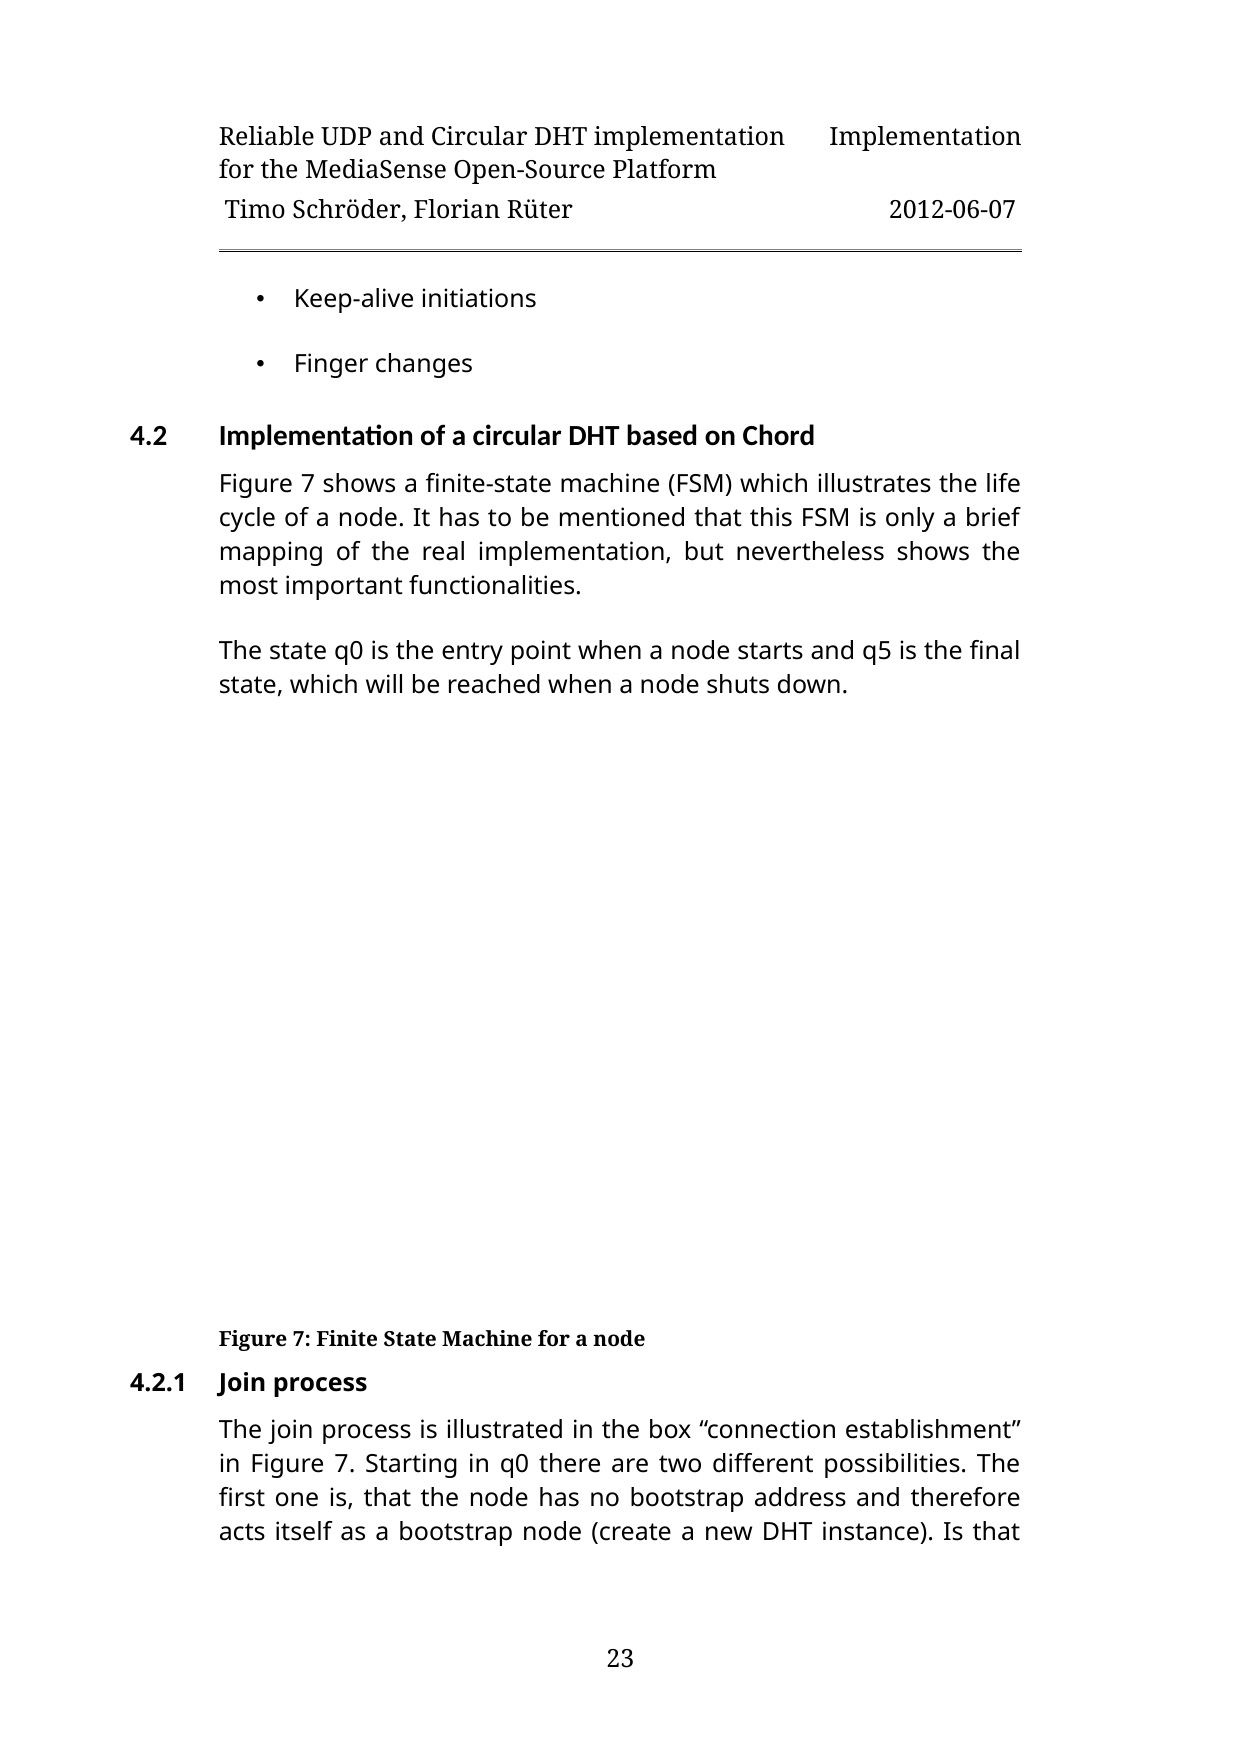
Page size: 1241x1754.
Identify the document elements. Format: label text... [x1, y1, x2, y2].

text Figure 7: Finite State Machine for a node [218, 738, 1017, 1352]
subtitle Join process [130, 1365, 1022, 1399]
list Finger changes [256, 346, 1022, 379]
text The state q0 is the entry point when a node starts and q5 is the final state, which will be reached when a node shuts down. [218, 632, 1022, 701]
list Keep-alive initiations [256, 281, 1022, 315]
text Figure 7 shows a finite-state machine (FSM) which illustrates the life cycle of a node. It has to be mentioned that this FSM is only a brief mapping of the real implementation, but nevertheless shows the most important functionalities. [218, 465, 1022, 602]
text The join process is illustrated in the box “connection establishment” in Figure 7. Starting in q0 there are two different possibilities. The first one is, that the node has no bootstrap address and therefore acts itself as a bootstrap node (create a new DHT instance). Is that [218, 1412, 1022, 1548]
subtitle Implementation of a circular DHT based on Chord [130, 417, 1022, 452]
